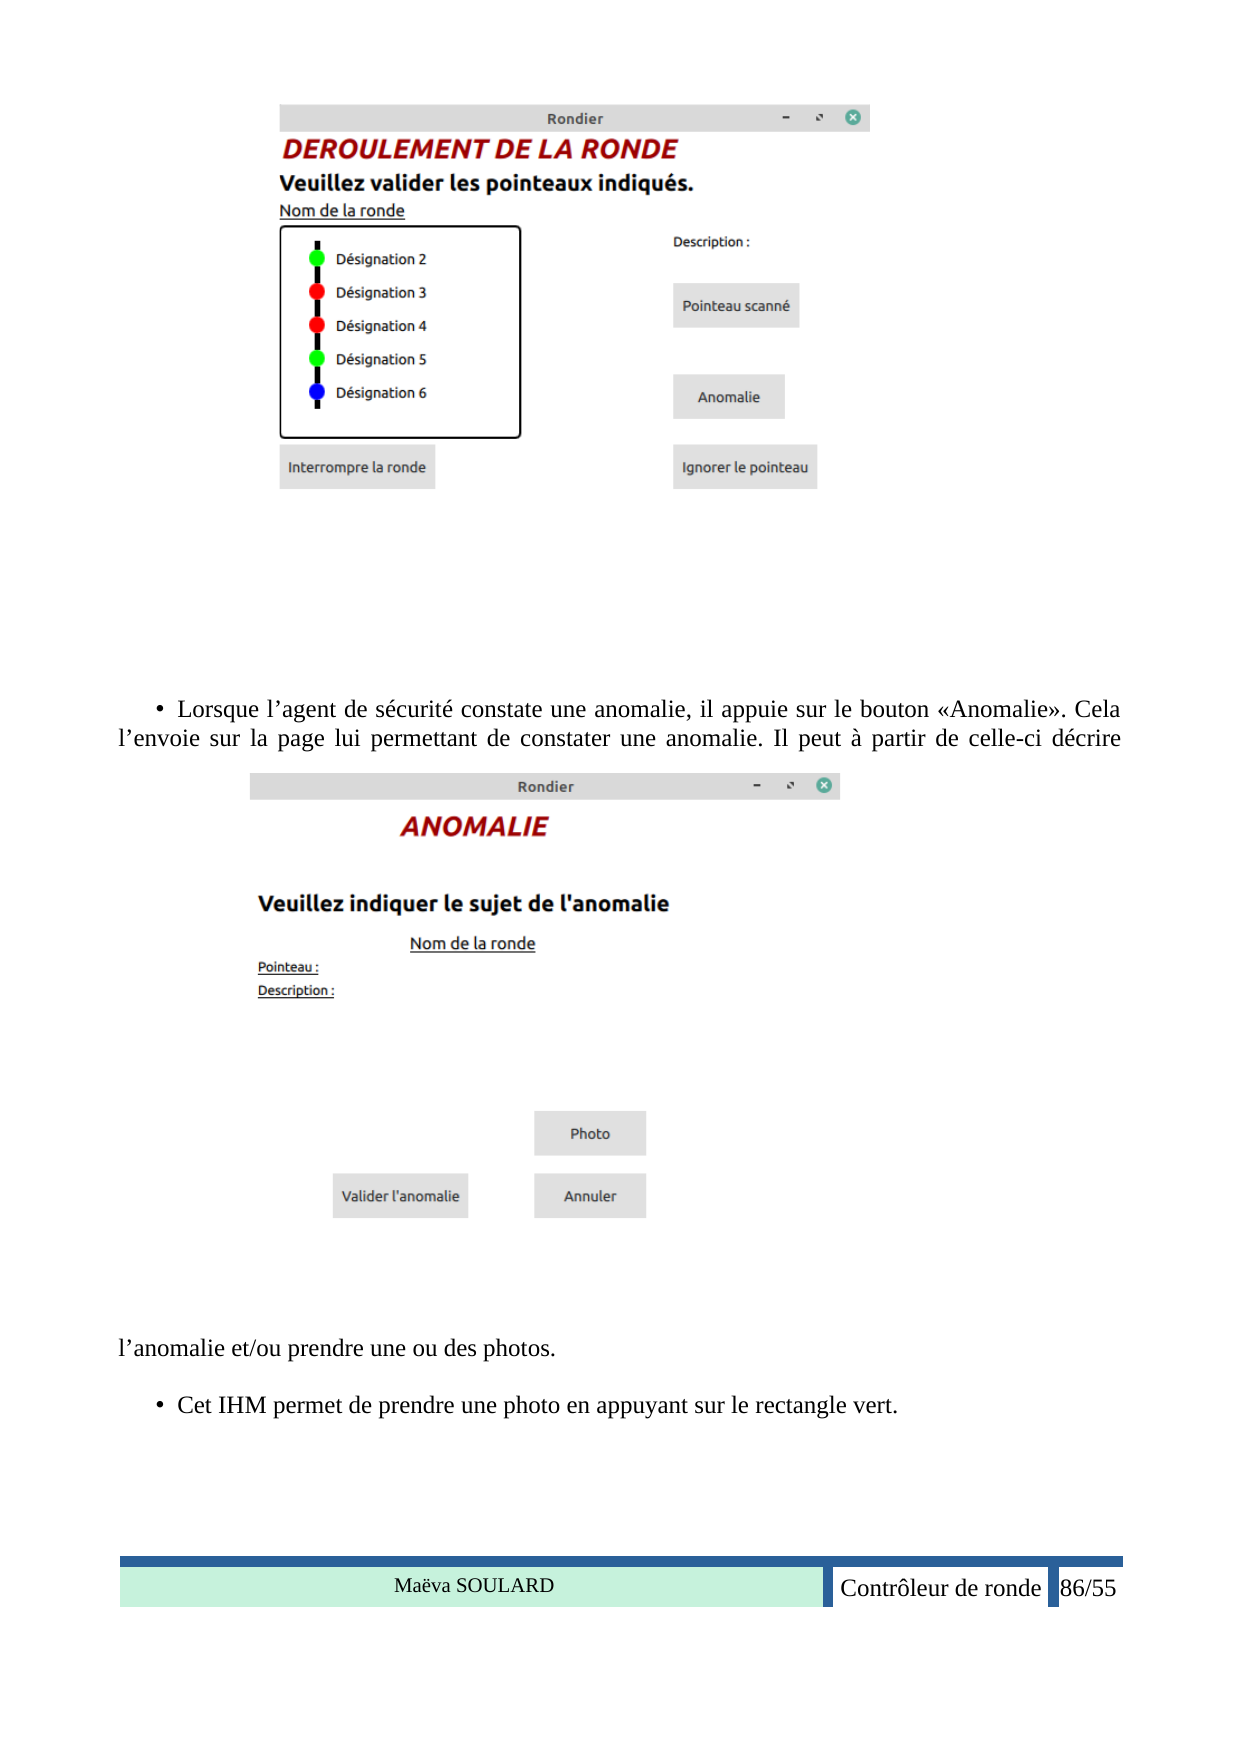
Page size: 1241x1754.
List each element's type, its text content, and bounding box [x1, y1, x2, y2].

list Lorsque l’agent de sécurité constate une anomalie, il appuie sur le bouton «Anomalie». Cela l’envoie sur la page lui permettant de constater une anomalie. Il peut à partir de celle-ci décrire l’anomalie et/ou prendre une ou des photos. [118, 694, 1122, 1362]
list Cet IHM permet de prendre une photo en appuyant sur le rectangle vert. [118, 1390, 1122, 1419]
picture [249, 773, 841, 1333]
picture [279, 104, 870, 666]
